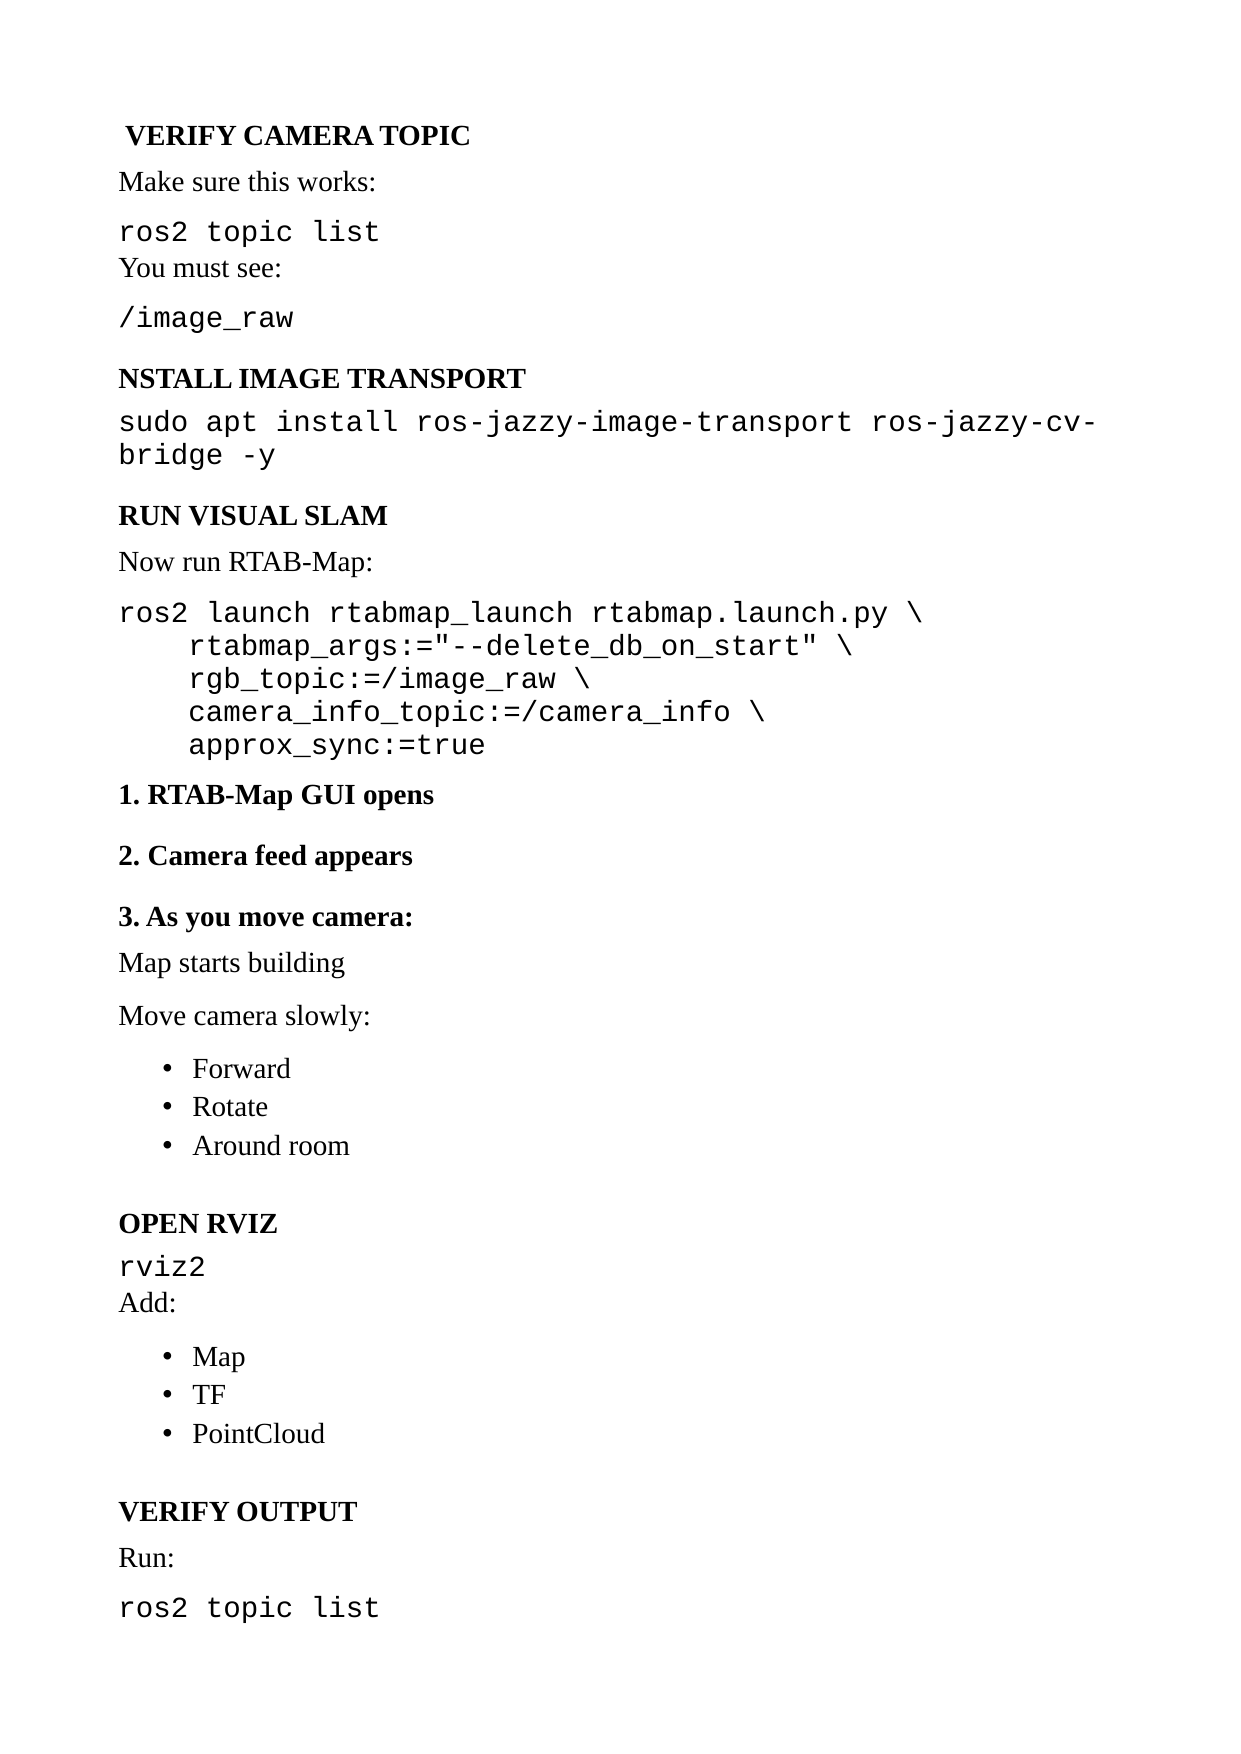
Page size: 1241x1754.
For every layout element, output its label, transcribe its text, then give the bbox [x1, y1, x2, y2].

list PointCloud [162, 1416, 1122, 1449]
list Map [162, 1339, 1122, 1372]
list TF [162, 1377, 1122, 1411]
subtitle VERIFY CAMERA TOPIC [118, 118, 1122, 152]
text rtabmap_args:="--delete_db_on_start" \ [118, 631, 1122, 664]
text Run: [118, 1540, 1122, 1574]
text Add: [118, 1286, 1122, 1319]
text rgb_topic:=/image_raw \ [118, 664, 1122, 697]
subtitle 2. Camera feed appears [118, 838, 1122, 872]
text ros2 launch rtabmap_launch rtabmap.launch.py \ [118, 598, 1122, 631]
text ros2 topic list [118, 217, 1122, 250]
subtitle 3. As you move camera: [118, 899, 1122, 932]
text Move camera slowly: [118, 998, 1122, 1031]
list Rotate [162, 1089, 1122, 1123]
subtitle 1. RTAB-Map GUI opens [118, 777, 1122, 811]
list Around room [162, 1128, 1122, 1162]
text rviz2 [118, 1252, 1122, 1286]
subtitle NSTALL IMAGE TRANSPORT [118, 361, 1122, 395]
text Map starts building [118, 945, 1122, 978]
text Make sure this works: [118, 164, 1122, 198]
text camera_info_topic:=/camera_info \ [118, 697, 1122, 730]
subtitle OPEN RVIZ [118, 1206, 1122, 1240]
text /image_raw [118, 303, 1122, 336]
text You must see: [118, 250, 1122, 284]
text Now run RTAB-Map: [118, 544, 1122, 578]
text sudo apt install ros-jazzy-image-transport ros-jazzy-cv-bridge -y [118, 407, 1122, 473]
subtitle RUN VISUAL SLAM [118, 498, 1122, 532]
subtitle VERIFY OUTPUT [118, 1494, 1122, 1528]
text ros2 topic list [118, 1593, 1122, 1626]
list Forward [162, 1051, 1122, 1084]
text approx_sync:=true [118, 730, 1122, 763]
